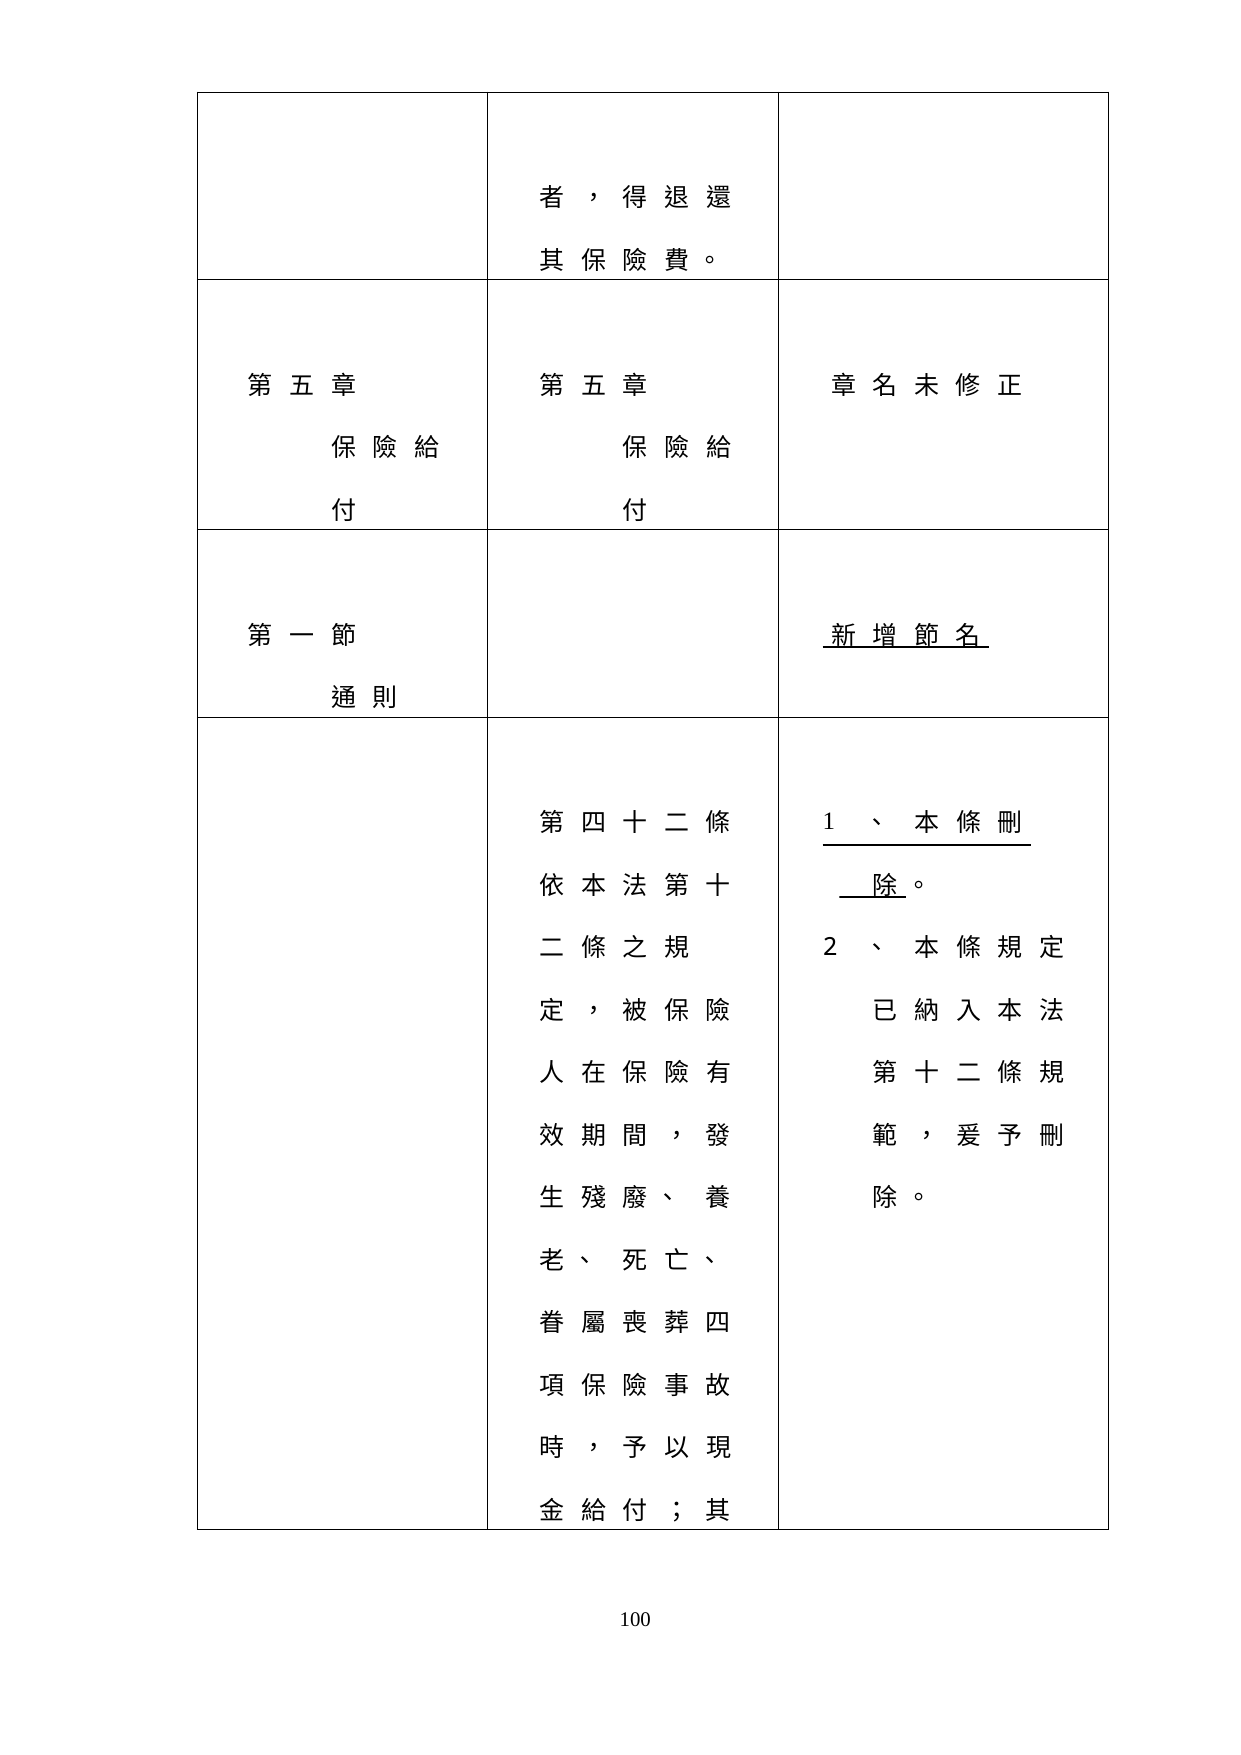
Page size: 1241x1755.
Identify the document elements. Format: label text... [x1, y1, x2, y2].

table_cell 第五章 保險給付 [198, 280, 487, 529]
table_cell 者，得退還其保險費。 [488, 93, 778, 279]
table_cell 第一節 通則 [198, 530, 487, 717]
table_cell 本條刪除。 本條規定已納入本法第十二條規範，爰予刪除。 [779, 718, 1108, 1529]
table_cell [488, 530, 778, 717]
table_cell 第五章 保險給付 [488, 280, 778, 529]
table_cell 章名未修正 [779, 280, 1108, 529]
table_cell [198, 93, 487, 279]
table_cell [198, 718, 487, 1529]
table_cell 新增節名 [779, 530, 1108, 717]
table_cell 第四十二條 依本法第十二條之規定，被保險人在保險有效期間，發生殘廢、養老、死亡、眷屬喪葬四項保險事故時，予以現金給付；其 [488, 718, 778, 1529]
table_cell [779, 93, 1108, 279]
